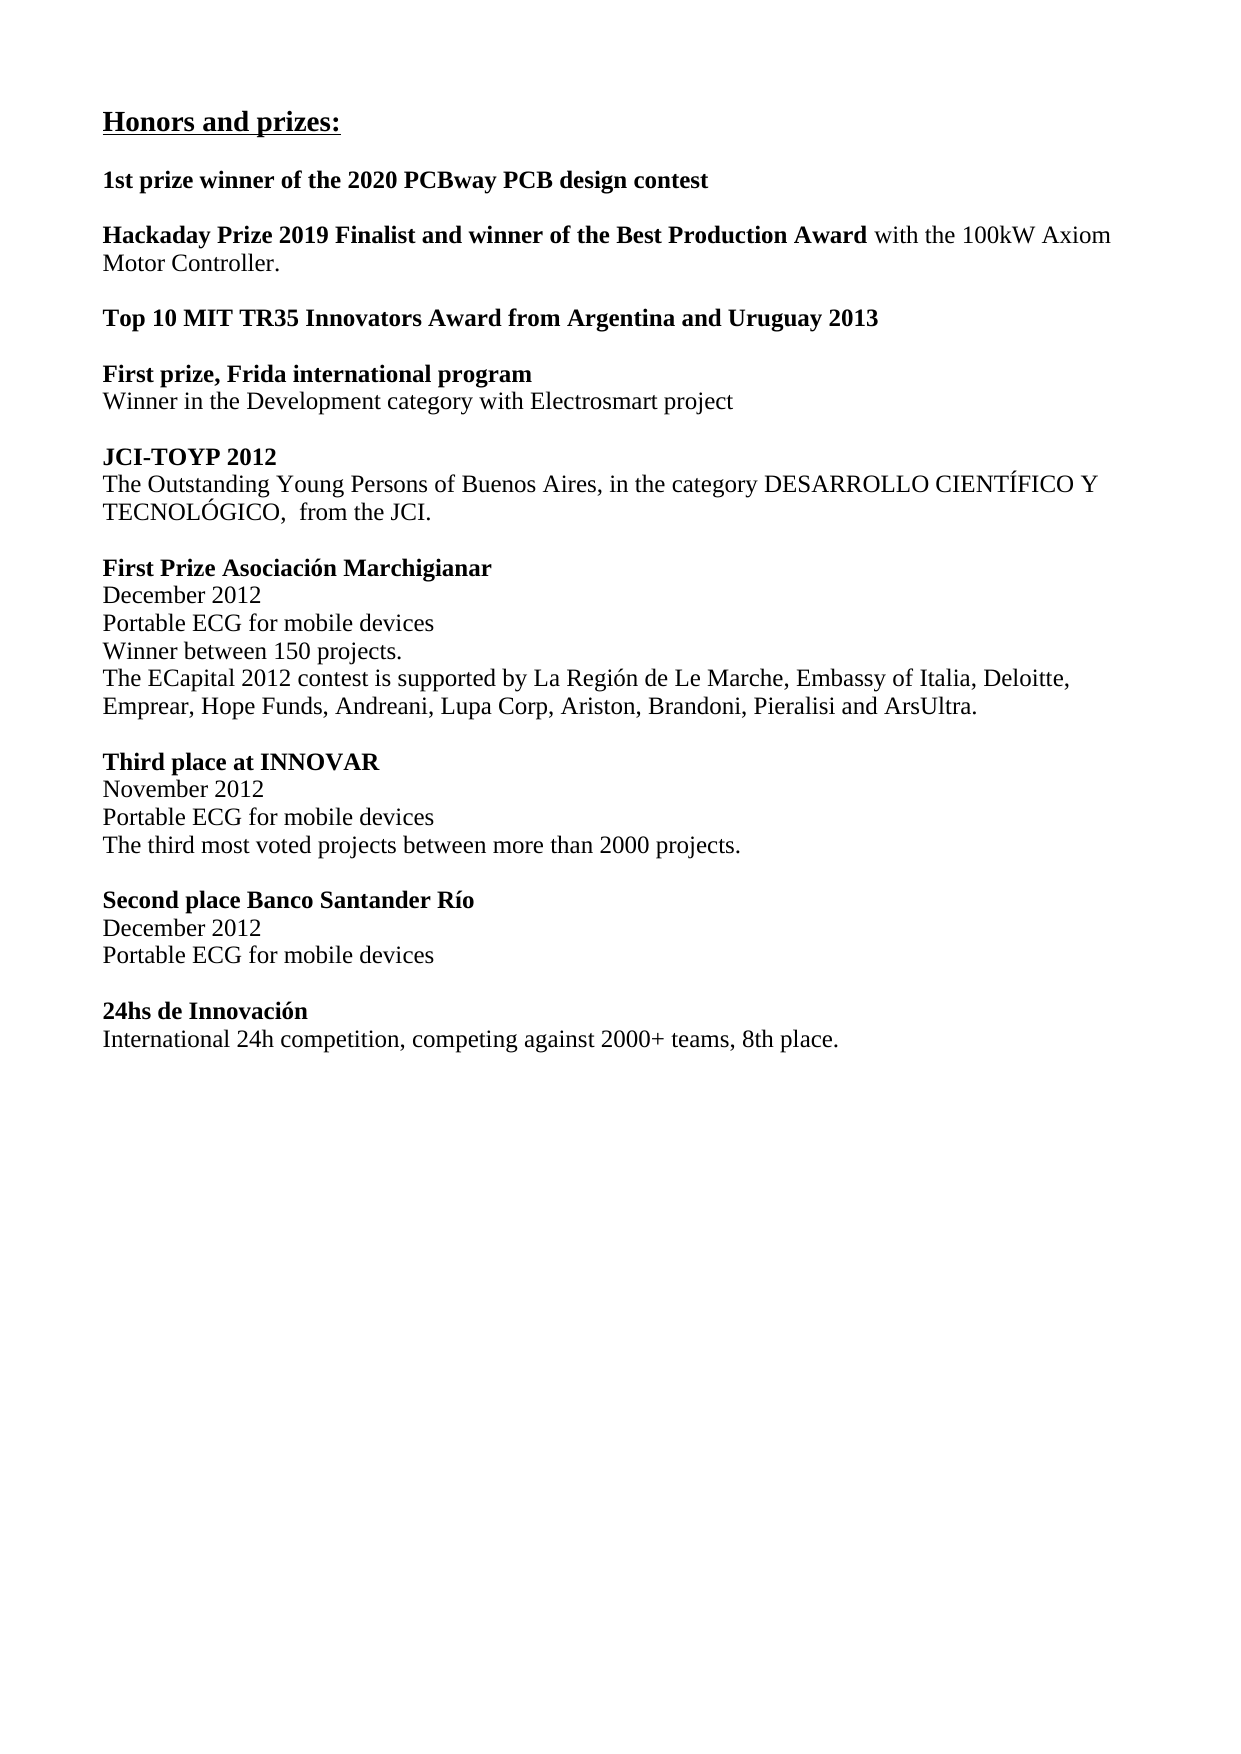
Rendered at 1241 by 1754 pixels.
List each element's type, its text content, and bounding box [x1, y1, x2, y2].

text First prize, Frida international program [102, 360, 1143, 387]
text The Outstanding Young Persons of Buenos Aires, in the category DESARROLLO CIENTÍFICO Y TECNOLÓGICO, from the JCI. [102, 471, 1143, 526]
text Portable ECG for mobile devices [102, 942, 1143, 969]
text Winner between 150 projects. [102, 637, 1143, 664]
text 24hs de Innovación [102, 997, 1143, 1025]
text Hackaday Prize 2019 Finalist and winner of the Best Production Award with the 100kW Axiom Motor Controller. [102, 221, 1143, 277]
text November 2012 [102, 775, 1143, 803]
text Honors and prizes: [102, 106, 1143, 138]
text Third place at INNOVAR [102, 748, 1143, 775]
text Second place Banco Santander Río [102, 886, 1143, 914]
text December 2012 [102, 581, 1143, 609]
text First Prize Asociación Marchigianar [102, 554, 1143, 581]
text December 2012 [102, 914, 1143, 942]
text The ECapital 2012 contest is supported by La Región de Le Marche, Embassy of Italia, Deloitte, Emprear, Hope Funds, Andreani, Lupa Corp, Ariston, Brandoni, Pieralisi and ArsUltra. [102, 664, 1143, 720]
text The third most voted projects between more than 2000 projects. [102, 831, 1143, 858]
text Portable ECG for mobile devices [102, 803, 1143, 831]
text Top 10 MIT TR35 Innovators Award from Argentina and Uruguay 2013 [102, 304, 1143, 332]
text JCI-TOYP 2012 [102, 443, 1143, 471]
text International 24h competition, competing against 2000+ teams, 8th place. [102, 1025, 1143, 1052]
text Winner in the Development category with Electrosmart project [102, 387, 1143, 415]
text 1st prize winner of the 2020 PCBway PCB design contest [102, 166, 1143, 193]
text Portable ECG for mobile devices [102, 609, 1143, 637]
